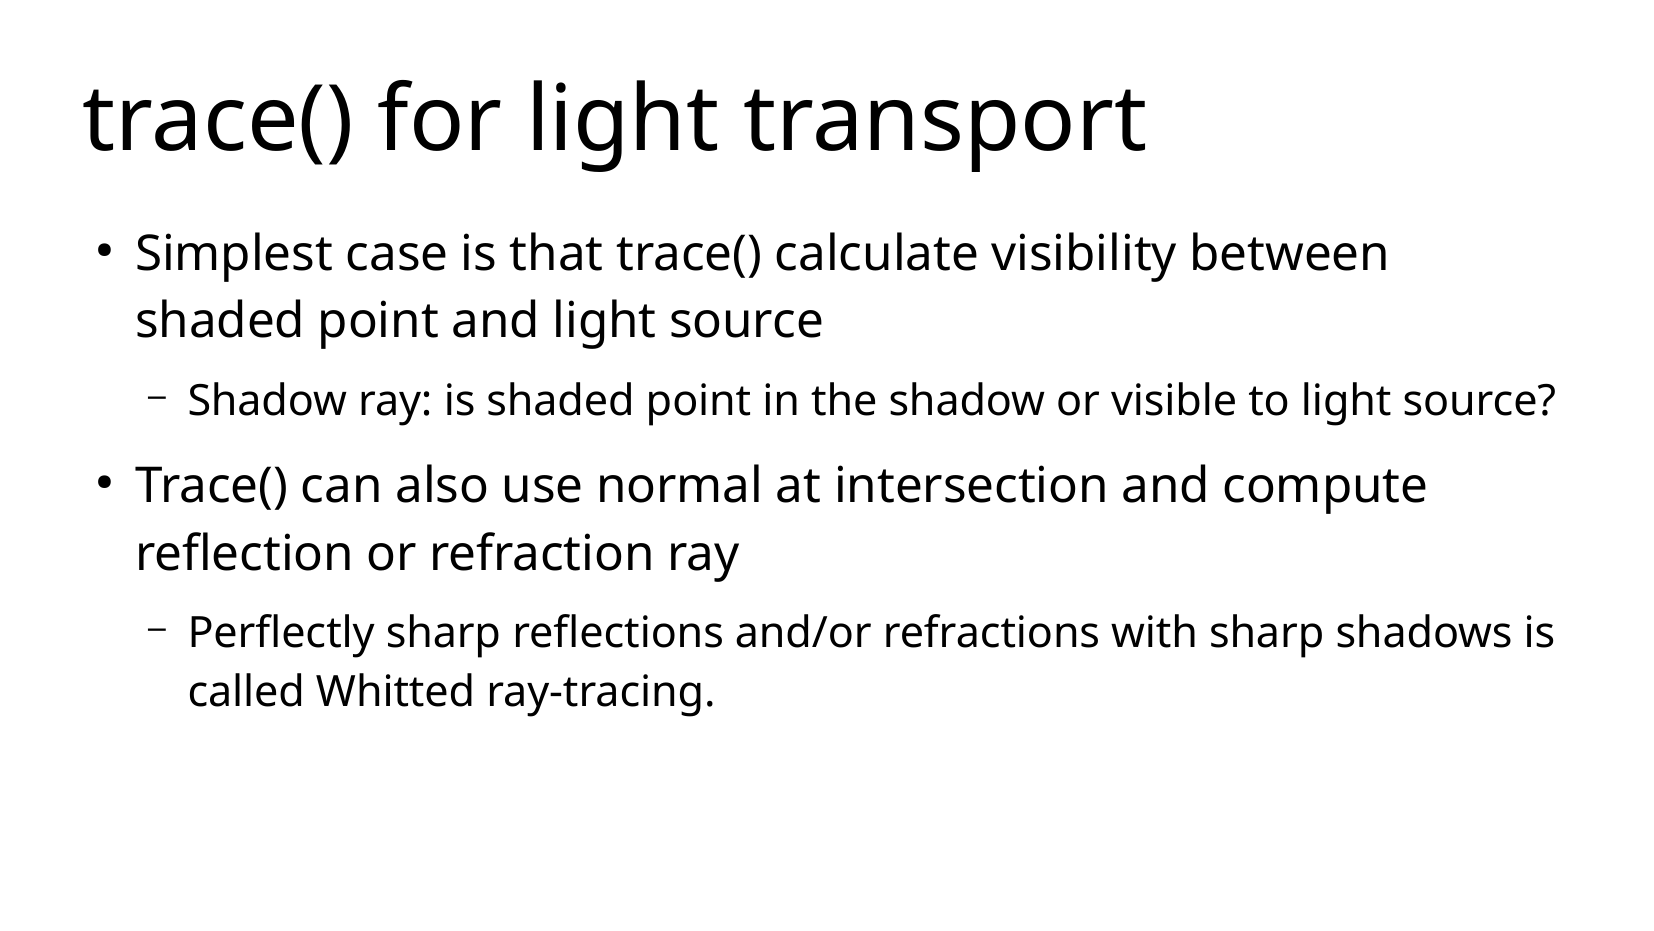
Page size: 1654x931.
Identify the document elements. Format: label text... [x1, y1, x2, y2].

list Simplest case is that trace() calculate visibility between shaded point and light source Shadow ray: is shaded point in the shadow or visible to light source? Trace() can also use normal at intersection and compute reflection or refraction ray Perflectly sharp reflections and/or refractions with sharp shadows is called Whitted ray-tracing. [82, 217, 1571, 758]
title trace() for light transport [82, 37, 1571, 193]
